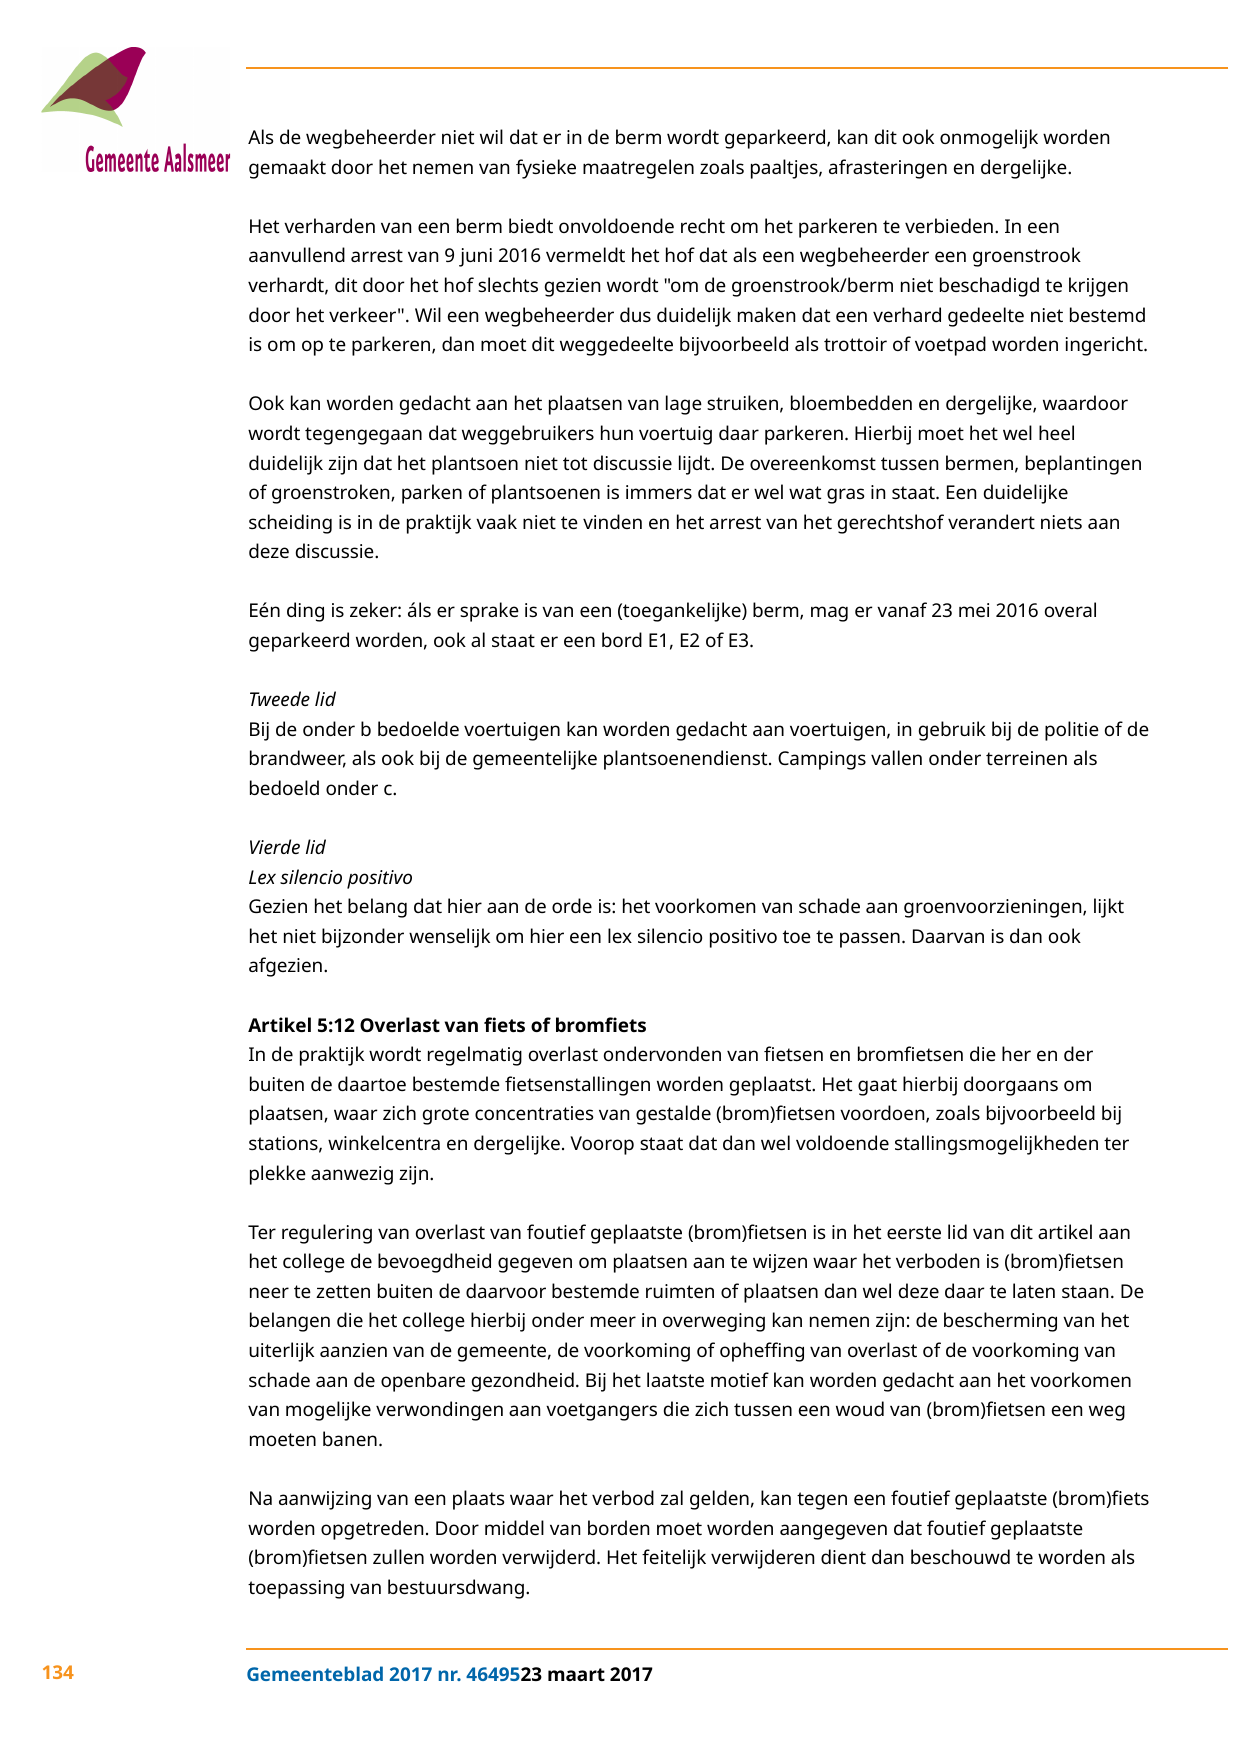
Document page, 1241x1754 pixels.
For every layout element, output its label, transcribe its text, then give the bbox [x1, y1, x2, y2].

text Bij de onder b bedoelde voertuigen kan worden gedacht aan voertuigen, in gebruik bij de politie of de brandweer, als ook bij de gemeentelijke plantsoenendienst. Campings vallen onder terreinen als bedoeld onder c. [248, 716, 1152, 801]
text Na aanwijzing van een plaats waar het verbod zal gelden, kan tegen een foutief geplaatste (brom)fiets worden opgetreden. Door middel van borden moet worden aangegeven dat foutief geplaatste (brom)fietsen zullen worden verwijderd. Het feitelijk verwijderen dient dan beschouwd te worden als toepassing van bestuursdwang. [248, 1485, 1152, 1600]
text In de praktijk wordt regelmatig overlast ondervonden van fietsen en bromfietsen die her en der buiten de daartoe bestemde fietsenstallingen worden geplaatst. Het gaat hierbij doorgaans om plaatsen, waar zich grote concentraties van gestalde (brom)fietsen voordoen, zoals bijvoorbeeld bij stations, winkelcentra en dergelijke. Voorop staat dat dan wel voldoende stallingsmogelijkheden ter plekke aanwezig zijn. [248, 1041, 1152, 1186]
text Vierde lid [248, 834, 1152, 860]
text Ook kan worden gedacht aan het plaatsen van lage struiken, bloembedden en dergelijke, waardoor wordt tegengegaan dat weggebruikers hun voertuig daar parkeren. Hierbij moet het wel heel duidelijk zijn dat het plantsoen niet tot discussie lijdt. De overeenkomst tussen bermen, beplantingen of groenstroken, parken of plantsoenen is immers dat er wel wat gras in staat. Een duidelijke scheiding is in de praktijk vaak niet te vinden en het arrest van het gerechtshof verandert niets aan deze discussie. [248, 391, 1152, 564]
text Eén ding is zeker: áls er sprake is van een (toegankelijke) berm, mag er vanaf 23 mei 2016 overal geparkeerd worden, ook al staat er een bord E1, E2 of E3. [248, 598, 1152, 653]
text Lex silencio positivo [248, 864, 1152, 890]
text Gezien het belang dat hier aan de orde is: het voorkomen van schade aan groenvoorzieningen, lijkt het niet bijzonder wenselijk om hier een lex silencio positivo toe te passen. Daarvan is dan ook afgezien. [248, 893, 1152, 978]
picture [41, 47, 231, 172]
text Artikel 5:12 Overlast van fiets of bromfiets [248, 1012, 1152, 1038]
text Als de wegbeheerder niet wil dat er in de berm wordt geparkeerd, kan dit ook onmogelijk worden gemaakt door het nemen van fysieke maatregelen zoals paaltjes, afrasteringen en dergelijke. [248, 124, 1152, 180]
text Tweede lid [248, 686, 1152, 712]
text Ter regulering van overlast van foutief geplaatste (brom)fietsen is in het eerste lid van dit artikel aan het college de bevoegdheid gegeven om plaatsen aan te wijzen waar het verboden is (brom)fietsen neer te zetten buiten de daarvoor bestemde ruimten of plaatsen dan wel deze daar te laten staan. De belangen die het college hierbij onder meer in overweging kan nemen zijn: de bescherming van het uiterlijk aanzien van de gemeente, de voorkoming of opheffing van overlast of de voorkoming van schade aan de openbare gezondheid. Bij het laatste motief kan worden gedacht aan het voorkomen van mogelijke verwondingen aan voetgangers die zich tussen een woud van (brom)fietsen een weg moeten banen. [248, 1219, 1152, 1452]
text Het verharden van een berm biedt onvoldoende recht om het parkeren te verbieden. In een aanvullend arrest van 9 juni 2016 vermeldt het hof dat als een wegbeheerder een groenstrook verhardt, dit door het hof slechts gezien wordt "om de groenstrook/berm niet beschadigd te krijgen door het verkeer". Wil een wegbeheerder dus duidelijk maken dat een verhard gedeelte niet bestemd is om op te parkeren, dan moet dit weggedeelte bijvoorbeeld als trottoir of voetpad worden ingericht. [248, 213, 1152, 357]
